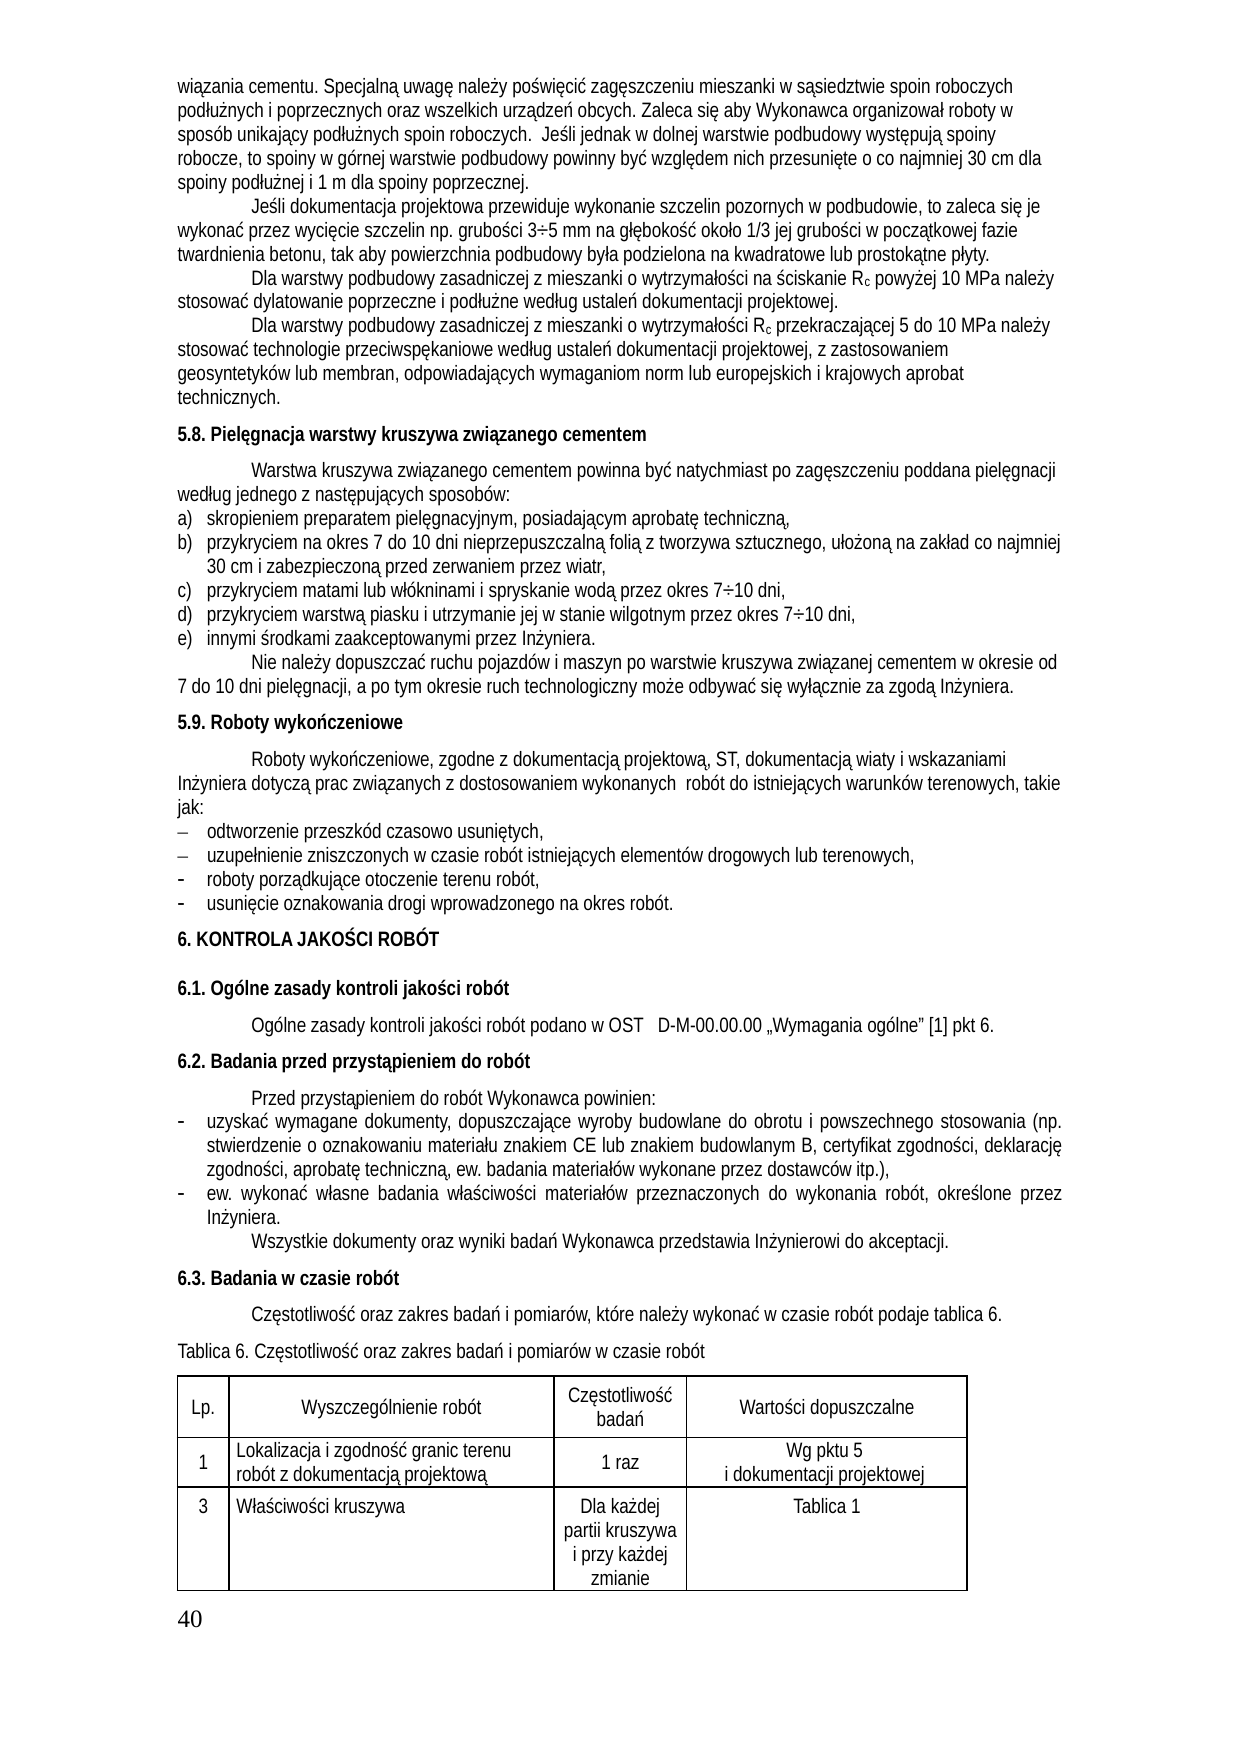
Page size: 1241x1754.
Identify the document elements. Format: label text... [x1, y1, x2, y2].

list roboty porządkujące otoczenie terenu robót, [177, 867, 1063, 891]
text Tablica 6. Częstotliwość oraz zakres badań i pomiarów w czasie robót [177, 1338, 1063, 1362]
table_cell 1 [178, 1438, 228, 1486]
list innymi środkami zaakceptowanymi przez Inżyniera. [177, 626, 1063, 650]
text Przed przystąpieniem do robót Wykonawca powinien: [177, 1085, 1063, 1109]
list uzyskać wymagane dokumenty, dopuszczające wyroby budowlane do obrotu i powszechnego stosowania (np. stwierdzenie o oznakowaniu materiału znakiem CE lub znakiem budowlanym B, certyfikat zgodności, deklarację zgodności, aprobatę techniczną, ew. badania materiałów wykonane przez dostawców itp.), [177, 1109, 1063, 1181]
list uzupełnienie zniszczonych w czasie robót istniejących elementów drogowych lub terenowych, [177, 843, 1063, 867]
subtitle 5.8. Pielęgnacja warstwy kruszywa związanego cementem [177, 422, 1063, 446]
list przykryciem na okres 7 do 10 dni nieprzepuszczalną folią z tworzywa sztucznego, ułożoną na zakład co najmniej 30 cm i zabezpieczoną przed zerwaniem przez wiatr, [177, 530, 1063, 578]
table_header Lp. [178, 1377, 228, 1437]
text Częstotliwość oraz zakres badań i pomiarów, które należy wykonać w czasie robót podaje tablica 6. [177, 1302, 1063, 1326]
subtitle 6. KONTROLA JAKOŚCI ROBÓT [177, 927, 1063, 951]
list przykryciem warstwą piasku i utrzymanie jej w stanie wilgotnym przez okres 7÷10 dni, [177, 602, 1063, 626]
table_cell Wg pktu 5 i dokumentacji projektowej [687, 1438, 966, 1486]
table_header Częstotliwość badań [555, 1377, 686, 1437]
list skropieniem preparatem pielęgnacyjnym, posiadającym aprobatę techniczną, [177, 506, 1063, 530]
table_cell 3 [178, 1488, 228, 1589]
text Jeśli dokumentacja projektowa przewiduje wykonanie szczelin pozornych w podbudowie, to zaleca się je wykonać przez wycięcie szczelin np. grubości 3÷5 mm na głębokość około 1/3 jej grubości w początkowej fazie twardnienia betonu, tak aby powierzchnia podbudowy była podzielona na kwadratowe lub prostokątne płyty. [177, 193, 1063, 265]
table_cell 1 raz [555, 1438, 686, 1486]
subtitle 6.1. Ogólne zasady kontroli jakości robót [177, 976, 1063, 1000]
table_header Wartości dopuszczalne [687, 1377, 966, 1437]
list usunięcie oznakowania drogi wprowadzonego na okres robót. [177, 891, 1063, 914]
list odtworzenie przeszkód czasowo usuniętych, [177, 818, 1063, 843]
text wiązania cementu. Specjalną uwagę należy poświęcić zagęszczeniu mieszanki w sąsiedztwie spoin roboczych podłużnych i poprzecznych oraz wszelkich urządzeń obcych. Zaleca się aby Wykonawca organizował roboty w sposób unikający podłużnych spoin roboczych. Jeśli jednak w dolnej warstwie podbudowy występują spoiny robocze, to spoiny w górnej warstwie podbudowy powinny być względem nich przesunięte o co najmniej 30 cm dla spoiny podłużnej i 1 m dla spoiny poprzecznej. [177, 74, 1063, 193]
list przykryciem matami lub włókninami i spryskanie wodą przez okres 7÷10 dni, [177, 578, 1063, 602]
text Dla warstwy podbudowy zasadniczej z mieszanki o wytrzymałości Rc przekraczającej 5 do 10 MPa należy stosować technologie przeciwspękaniowe według ustaleń dokumentacji projektowej, z zastosowaniem geosyntetyków lub membran, odpowiadających wymaganiom norm lub europejskich i krajowych aprobat technicznych. [177, 313, 1063, 409]
table_cell Tablica 1 [687, 1488, 966, 1589]
table_header Wyszczególnienie robót [230, 1377, 553, 1437]
subtitle 6.3. Badania w czasie robót [177, 1266, 1063, 1289]
table_cell Właściwości kruszywa [230, 1488, 553, 1589]
text Ogólne zasady kontroli jakości robót podano w OST D-M-00.00.00 „Wymagania ogólne” [1] pkt 6. [177, 1012, 1063, 1036]
text Roboty wykończeniowe, zgodne z dokumentacją projektową, ST, dokumentacją wiaty i wskazaniami Inżyniera dotyczą prac związanych z dostosowaniem wykonanych robót do istniejących warunków terenowych, takie jak: [177, 747, 1063, 818]
subtitle 6.2. Badania przed przystąpieniem do robót [177, 1049, 1063, 1073]
text Wszystkie dokumenty oraz wyniki badań Wykonawca przedstawia Inżynierowi do akceptacji. [177, 1229, 1063, 1253]
text Dla warstwy podbudowy zasadniczej z mieszanki o wytrzymałości na ściskanie Rc powyżej 10 MPa należy stosować dylatowanie poprzeczne i podłużne według ustaleń dokumentacji projektowej. [177, 265, 1063, 313]
table_cell Dla każdej partii kruszywa i przy każdej zmianie [555, 1488, 686, 1589]
text Nie należy dopuszczać ruchu pojazdów i maszyn po warstwie kruszywa związanej cementem w okresie od 7 do 10 dni pielęgnacji, a po tym okresie ruch technologiczny może odbywać się wyłącznie za zgodą Inżyniera. [177, 650, 1063, 698]
table_cell Lokalizacja i zgodność granic terenu robót z dokumentacją projektową [230, 1438, 553, 1486]
text Warstwa kruszywa związanego cementem powinna być natychmiast po zagęszczeniu poddana pielęgnacji według jednego z następujących sposobów: [177, 458, 1063, 506]
list ew. wykonać własne badania właściwości materiałów przeznaczonych do wykonania robót, określone przez Inżyniera. [177, 1181, 1063, 1229]
subtitle 5.9. Roboty wykończeniowe [177, 710, 1063, 734]
